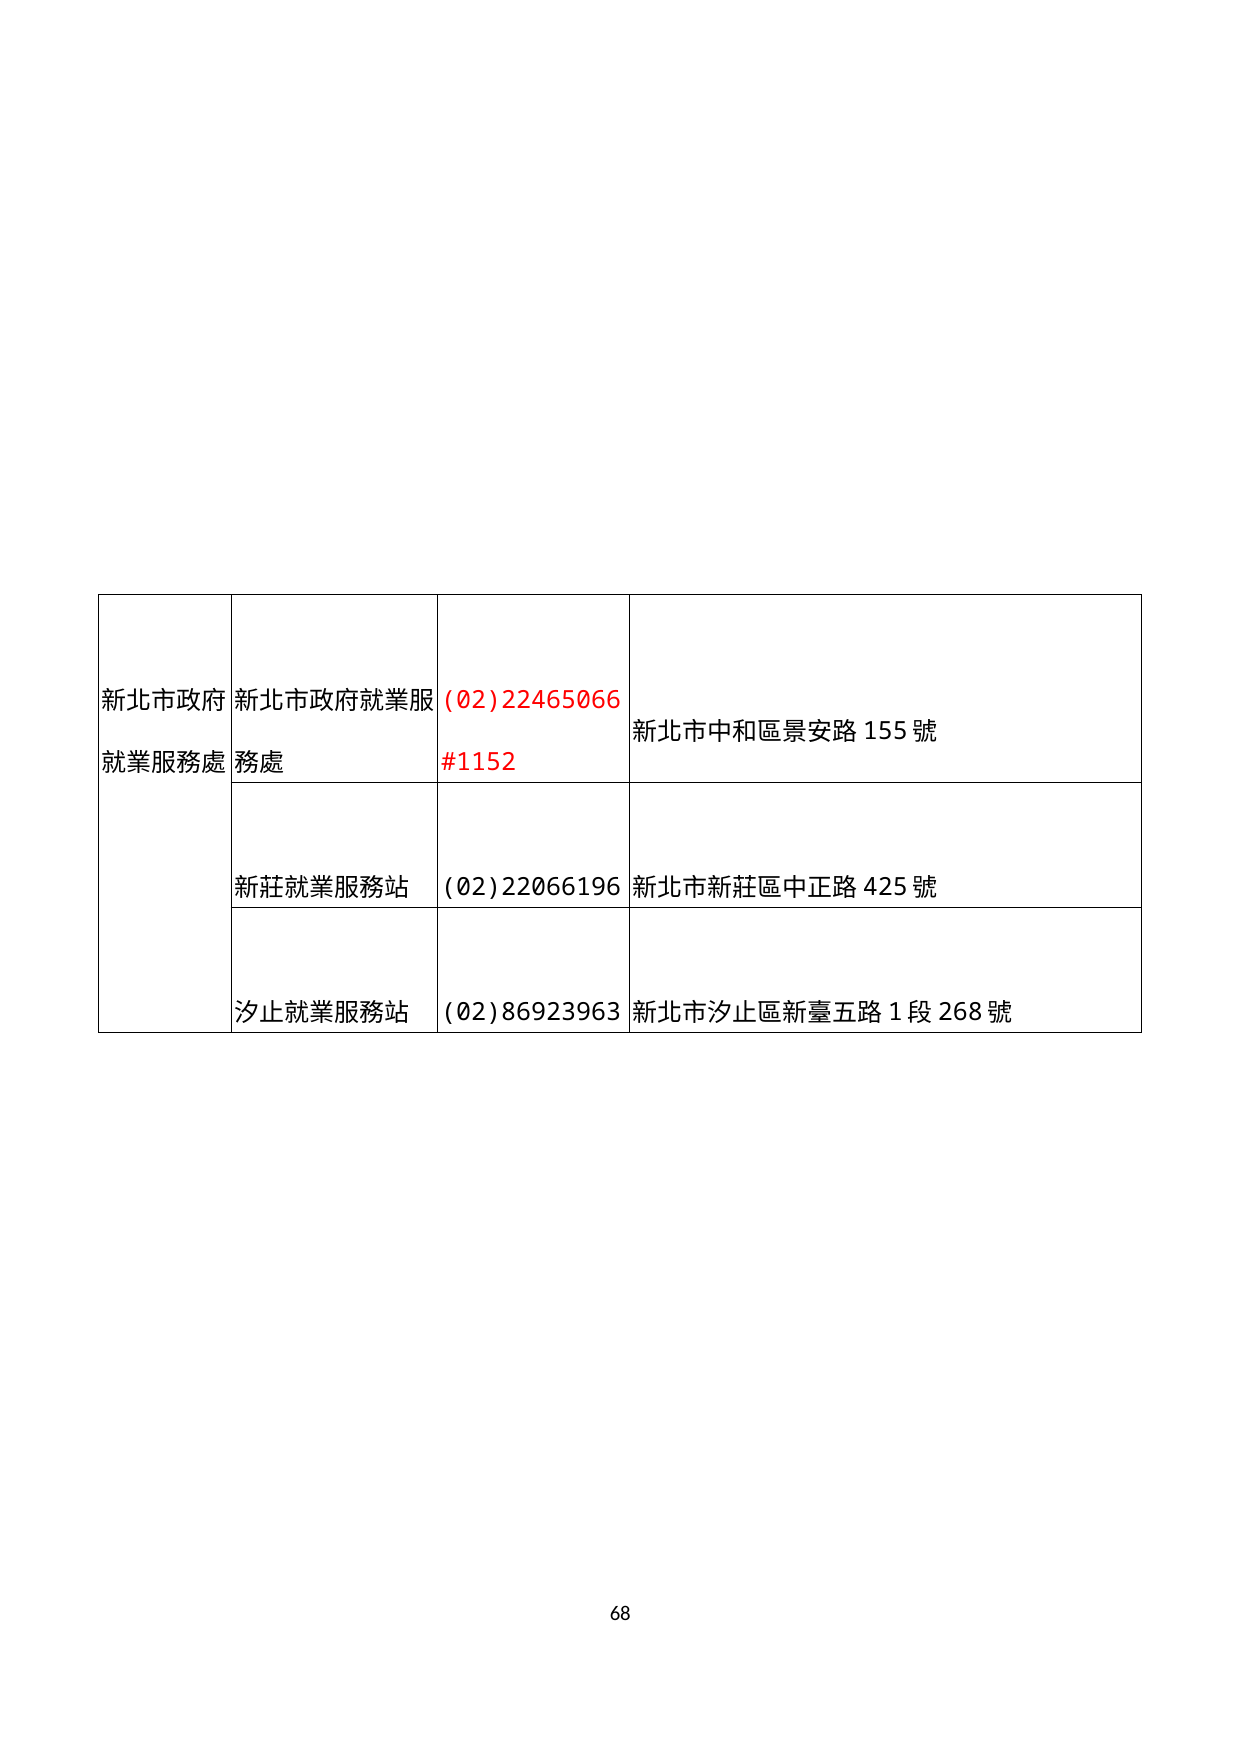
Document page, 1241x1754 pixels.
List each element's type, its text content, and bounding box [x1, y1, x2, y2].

table_cell (02)22465066#1152 [438, 595, 629, 782]
table_cell 新北市中和區景安路155號 [630, 595, 1141, 782]
table_cell 新北市汐止區新臺五路1段268號 [630, 908, 1141, 1032]
table_cell 新北市新莊區中正路425號 [630, 783, 1141, 907]
table_cell 汐止就業服務站 [232, 908, 437, 1032]
table_cell (02)22066196 [438, 783, 629, 907]
table_cell 新北市政府就業服務處 [99, 595, 231, 1032]
table_cell 新莊就業服務站 [232, 783, 437, 907]
table_cell (02)86923963 [438, 908, 629, 1032]
table_cell 新北市政府就業服務處 [232, 595, 437, 782]
